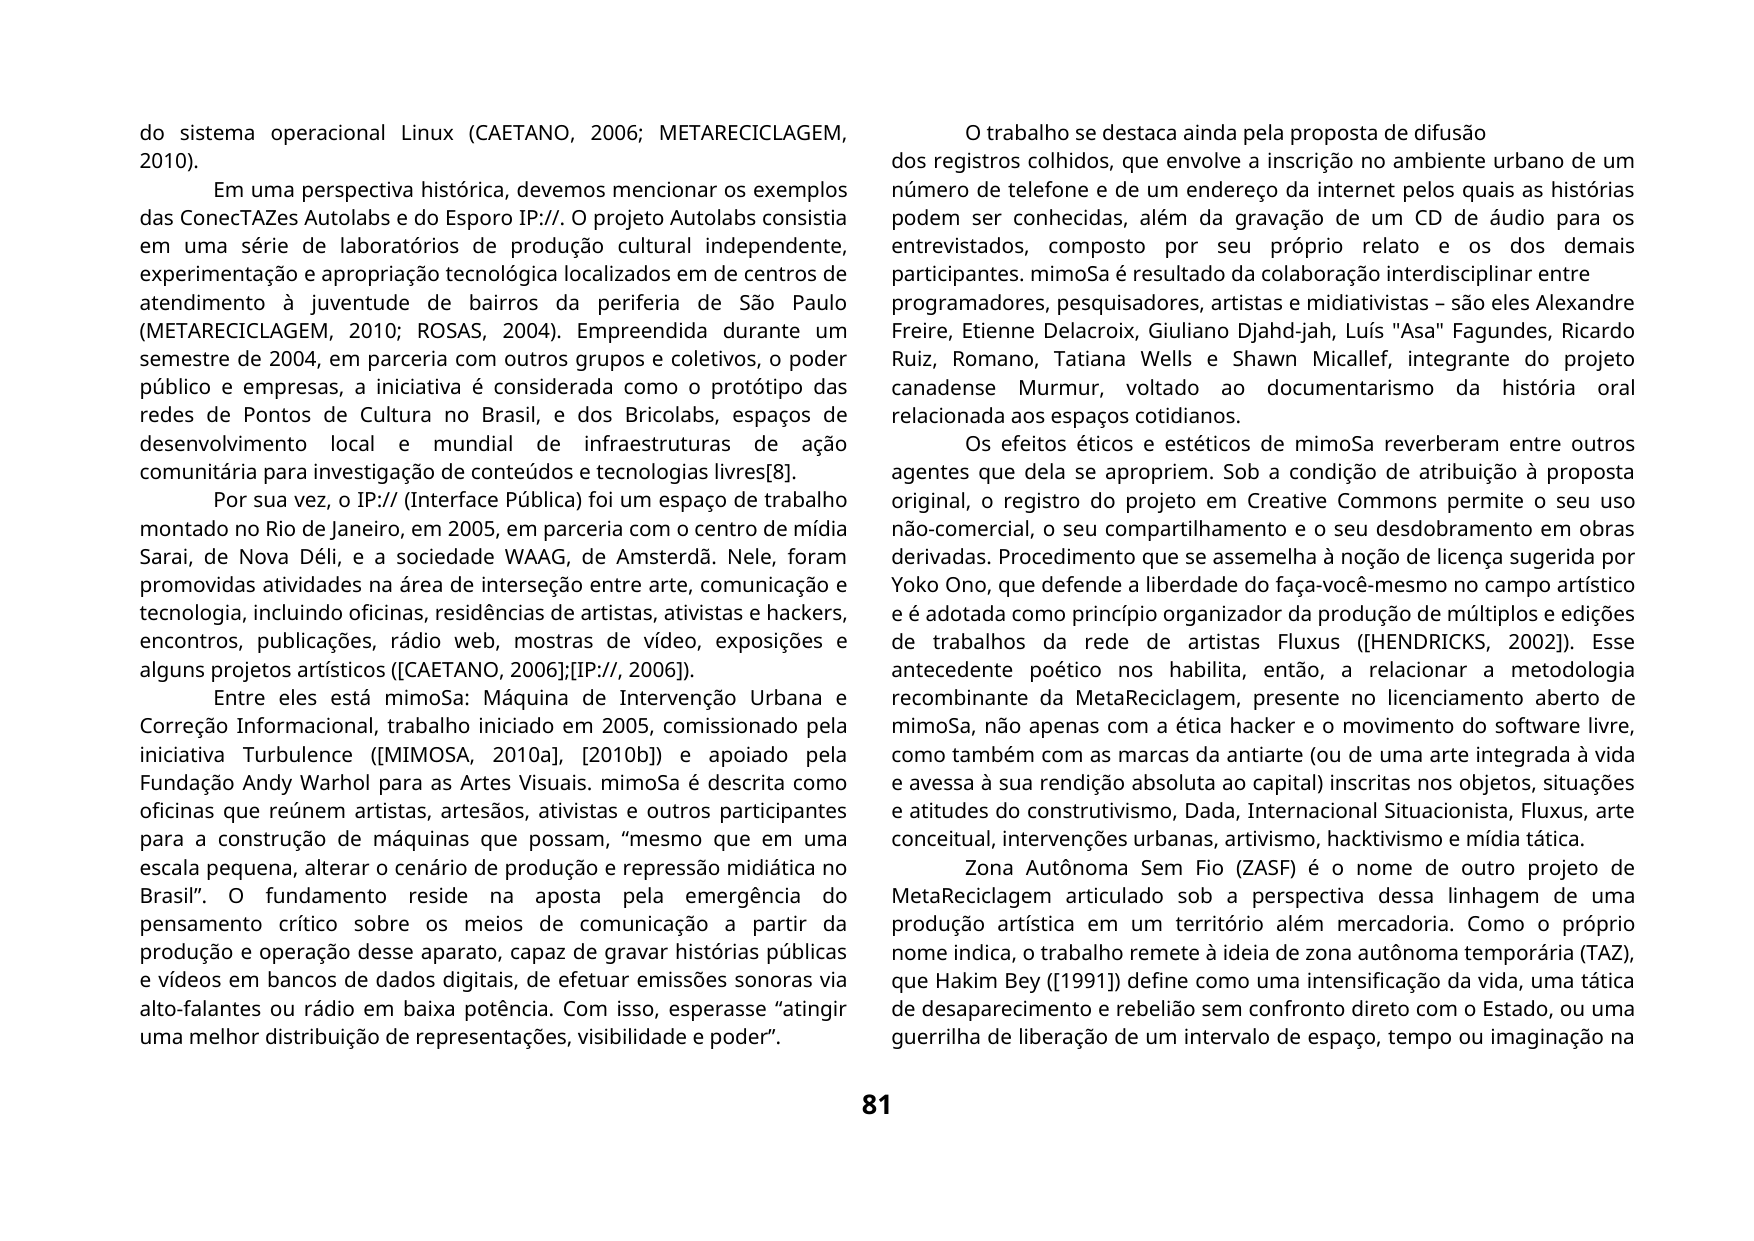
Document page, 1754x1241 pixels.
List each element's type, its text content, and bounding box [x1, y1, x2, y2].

text Entre eles está mimoSa: Máquina de Intervenção Urbana e Correção Informacional, trabalho iniciado em 2005, comissionado pela iniciativa Turbulence ([MIMOSA, 2010a], [2010b]) e apoiado pela Fundação Andy Warhol para as Artes Visuais. mimoSa é descrita como oficinas que reúnem artistas, artesãos, ativistas e outros participantes para a construção de máquinas que possam, “mesmo que em uma escala pequena, alterar o cenário de produção e repressão midiática no Brasil”. O fundamento reside na aposta pela emergência do pensamento crítico sobre os meios de comunicação a partir da produção e operação desse aparato, capaz de gravar histórias públicas e vídeos em bancos de dados digitais, de efetuar emissões sonoras via alto-falantes ou rádio em baixa potência. Com isso, esperasse “atingir uma melhor distribuição de representações, visibilidade e poder”. [139, 683, 848, 1051]
text Os efeitos éticos e estéticos de mimoSa reverberam entre outros agentes que dela se apropriem. Sob a condição de atribuição à proposta original, o registro do projeto em Creative Commons permite o seu uso não-comercial, o seu compartilhamento e o seu desdobramento em obras derivadas. Procedimento que se assemelha à noção de licença sugerida por Yoko Ono, que defende a liberdade do faça-você-mesmo no campo artístico e é adotada como princípio organizador da produção de múltiplos e edições de trabalhos da rede de artistas Fluxus ([HENDRICKS, 2002]). Esse antecedente poético nos habilita, então, a relacionar a metodologia recombinante da MetaReciclagem, presente no licenciamento aberto de mimoSa, não apenas com a ética hacker e o movimento do software livre, como também com as marcas da antiarte (ou de uma arte integrada à vida e avessa à sua rendição absoluta ao capital) inscritas nos objetos, situações e atitudes do construtivismo, Dada, Internacional Situacionista, Fluxus, arte conceitual, intervenções urbanas, artivismo, hacktivismo e mídia tática. [891, 429, 1636, 853]
text dos registros colhidos, que envolve a inscrição no ambiente urbano de um número de telefone e de um endereço da internet pelos quais as histórias podem ser conhecidas, além da gravação de um CD de áudio para os entrevistados, composto por seu próprio relato e os dos demais participantes. mimoSa é resultado da colaboração interdisciplinar entre [891, 147, 1636, 288]
text Zona Autônoma Sem Fio (ZASF) é o nome de outro projeto de MetaReciclagem articulado sob a perspectiva dessa linhagem de uma produção artística em um território além mercadoria. Como o próprio nome indica, o trabalho remete à ideia de zona autônoma temporária (TAZ), que Hakim Bey ([1991]) define como uma intensificação da vida, uma tática de desaparecimento e rebelião sem confronto direto com o Estado, ou uma guerrilha de liberação de um intervalo de espaço, tempo ou imaginação na [891, 853, 1636, 1051]
text programadores, pesquisadores, artistas e midiativistas – são eles Alexandre Freire, Etienne Delacroix, Giuliano Djahd-jah, Luís "Asa" Fagundes, Ricardo Ruiz, Romano, Tatiana Wells e Shawn Micallef, integrante do projeto canadense Murmur, voltado ao documentarismo da história oral relacionada aos espaços cotidianos. [891, 288, 1636, 429]
text do sistema operacional Linux (CAETANO, 2006; METARECICLAGEM, 2010). [139, 118, 848, 175]
text O trabalho se destaca ainda pela proposta de difusão [891, 118, 1636, 147]
text Por sua vez, o IP:// (Interface Pública) foi um espaço de trabalho montado no Rio de Janeiro, em 2005, em parceria com o centro de mídia Sarai, de Nova Déli, e a sociedade WAAG, de Amsterdã. Nele, foram promovidas atividades na área de interseção entre arte, comunicação e tecnologia, incluindo oficinas, residências de artistas, ativistas e hackers, encontros, publicações, rádio web, mostras de vídeo, exposições e alguns projetos artísticos ([CAETANO, 2006];[IP://, 2006]). [139, 486, 848, 683]
text Em uma perspectiva histórica, devemos mencionar os exemplos das ConecTAZes Autolabs e do Esporo IP://. O projeto Autolabs consistia em uma série de laboratórios de produção cultural independente, experimentação e apropriação tecnológica localizados em de centros de atendimento à juventude de bairros da periferia de São Paulo (METARECICLAGEM, 2010; ROSAS, 2004). Empreendida durante um semestre de 2004, em parceria com outros grupos e coletivos, o poder público e empresas, a iniciativa é considerada como o protótipo das redes de Pontos de Cultura no Brasil, e dos Bricolabs, espaços de desenvolvimento local e mundial de infraestruturas de ação comunitária para investigação de conteúdos e tecnologias livres[8]. [139, 175, 848, 486]
